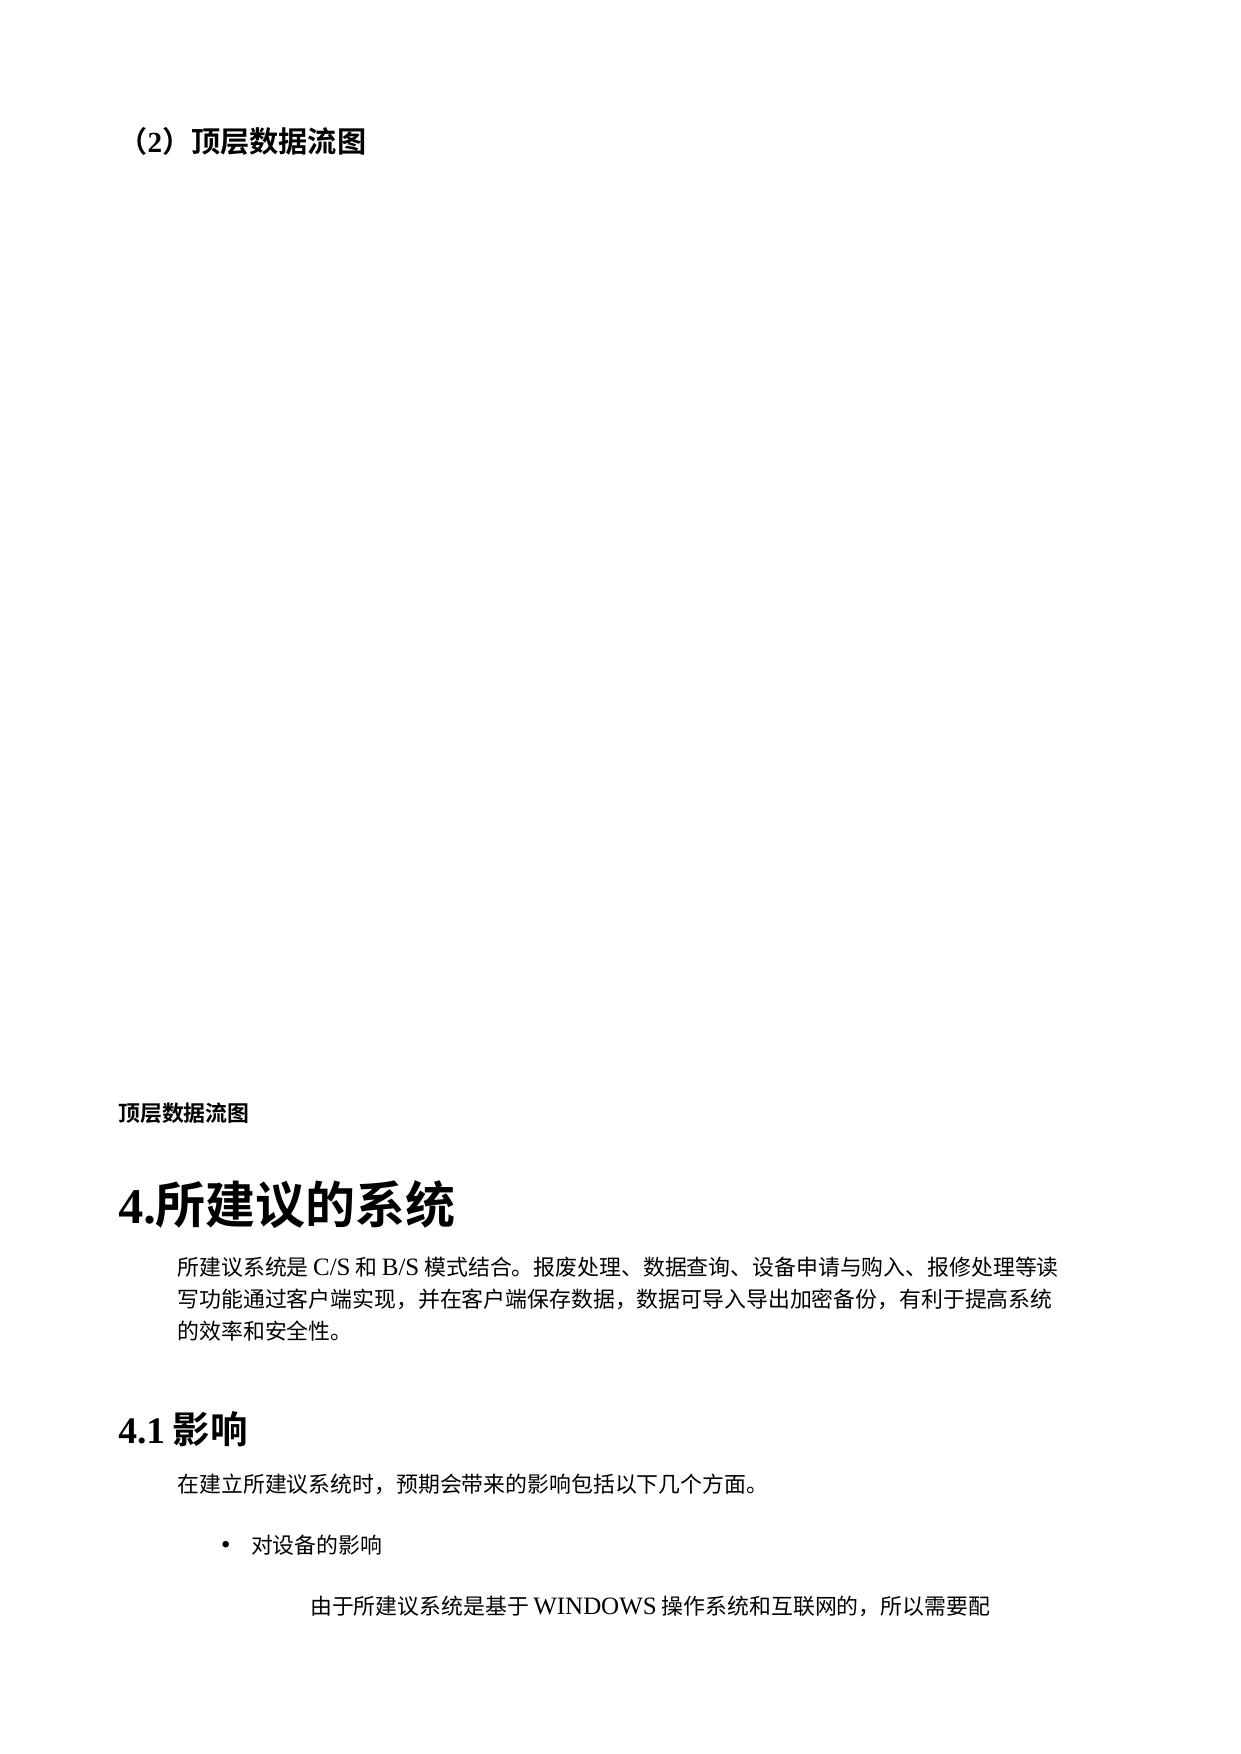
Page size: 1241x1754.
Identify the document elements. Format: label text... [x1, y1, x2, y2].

text 在建立所建议系统时，预期会带来的影响包括以下几个方面。 [177, 1467, 1063, 1498]
text 顶层数据流图 [118, 1096, 1122, 1128]
subtitle 4.1影响 [118, 1400, 1122, 1454]
subtitle 4.所建议的系统 [118, 1166, 1122, 1238]
subtitle （2）顶层数据流图 [118, 118, 1122, 160]
list 对设备的影响 [221, 1528, 1063, 1559]
list 由于所建议系统是基于WINDOWS操作系统和互联网的，所以需要配 [280, 1589, 1004, 1621]
text 所建议系统是C/S和B/S模式结合。报废处理、数据查询、设备申请与购入、报修处理等读写功能通过客户端实现，并在客户端保存数据，数据可导入导出加密备份，有利于提高系统的效率和安全性。 [177, 1250, 1063, 1345]
